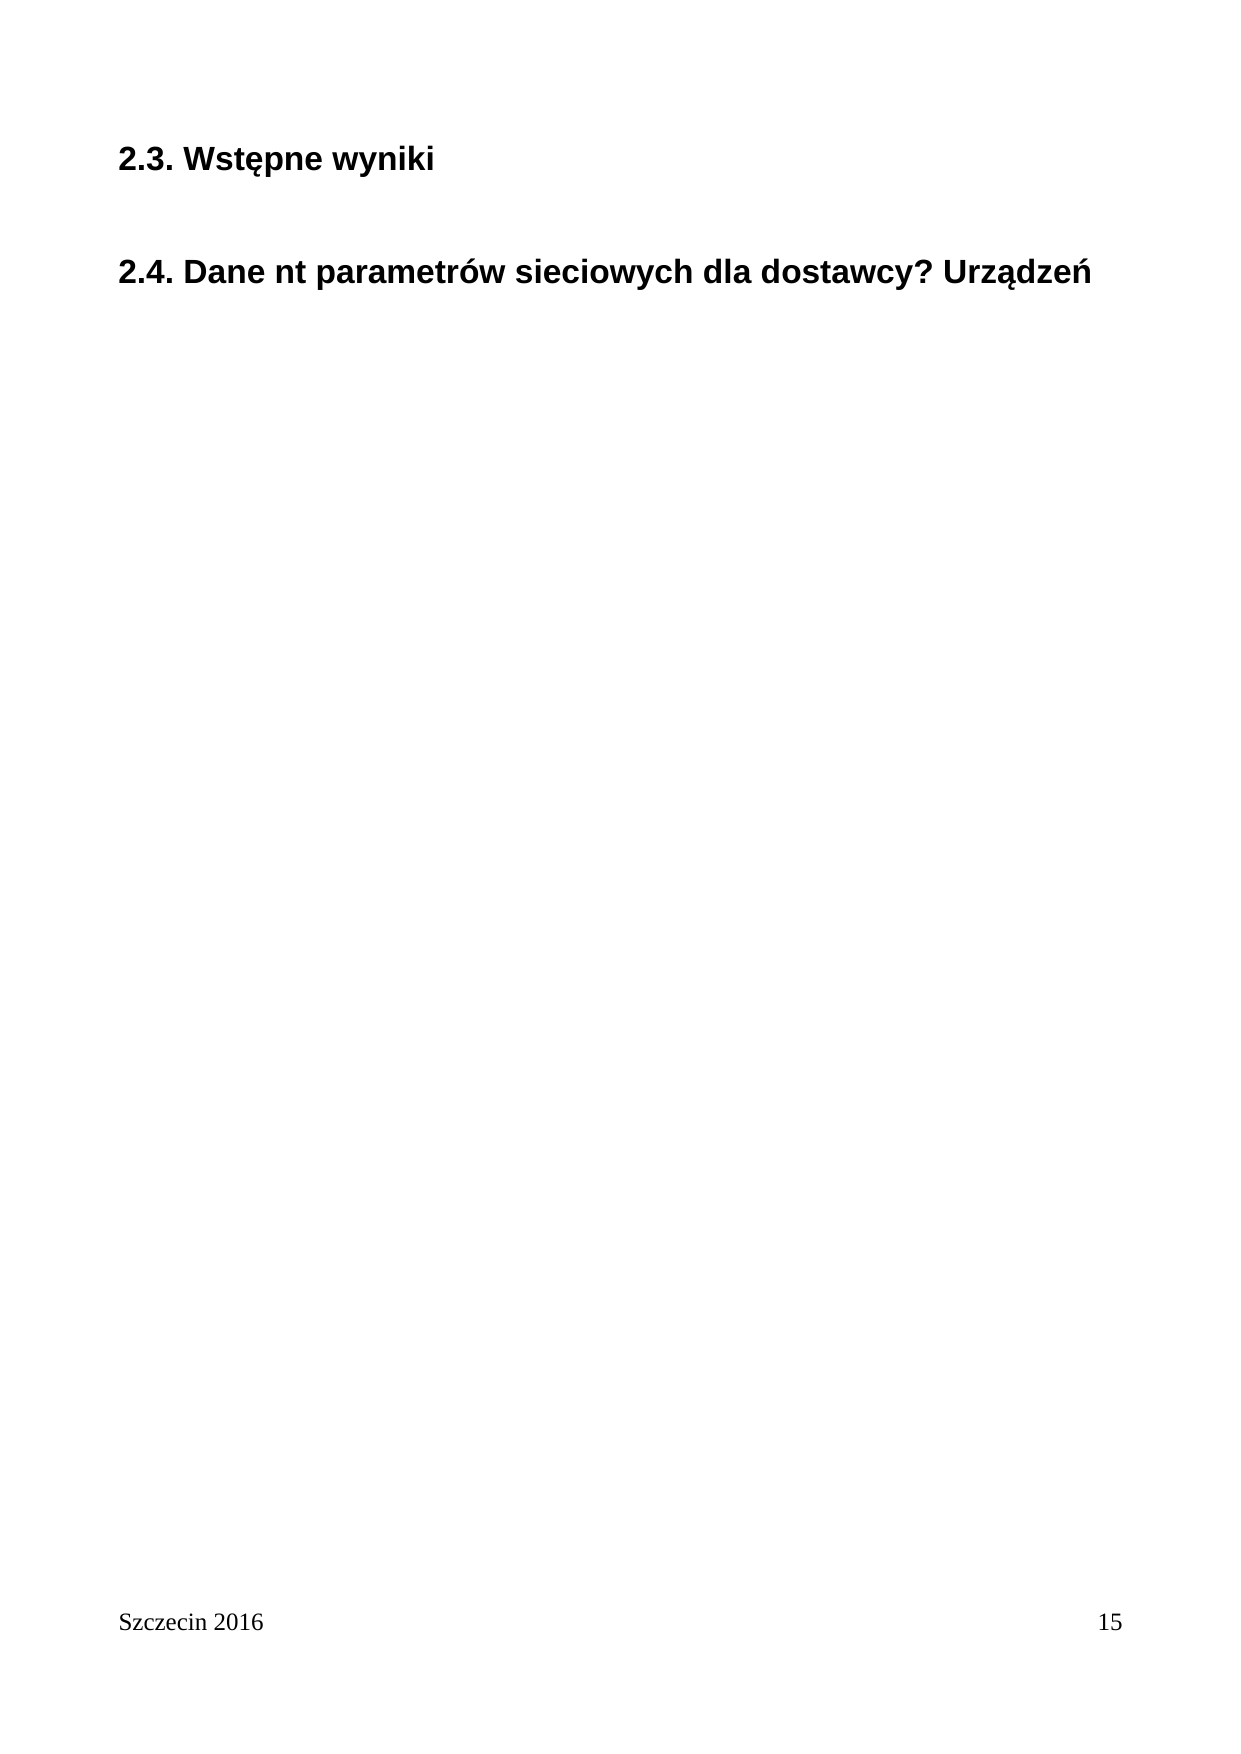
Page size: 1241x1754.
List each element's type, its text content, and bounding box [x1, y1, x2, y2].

subtitle 2.4. Dane nt parametrów sieciowych dla dostawcy? Urządzeń [118, 252, 1122, 291]
subtitle 2.3. Wstępne wyniki [118, 139, 1122, 178]
